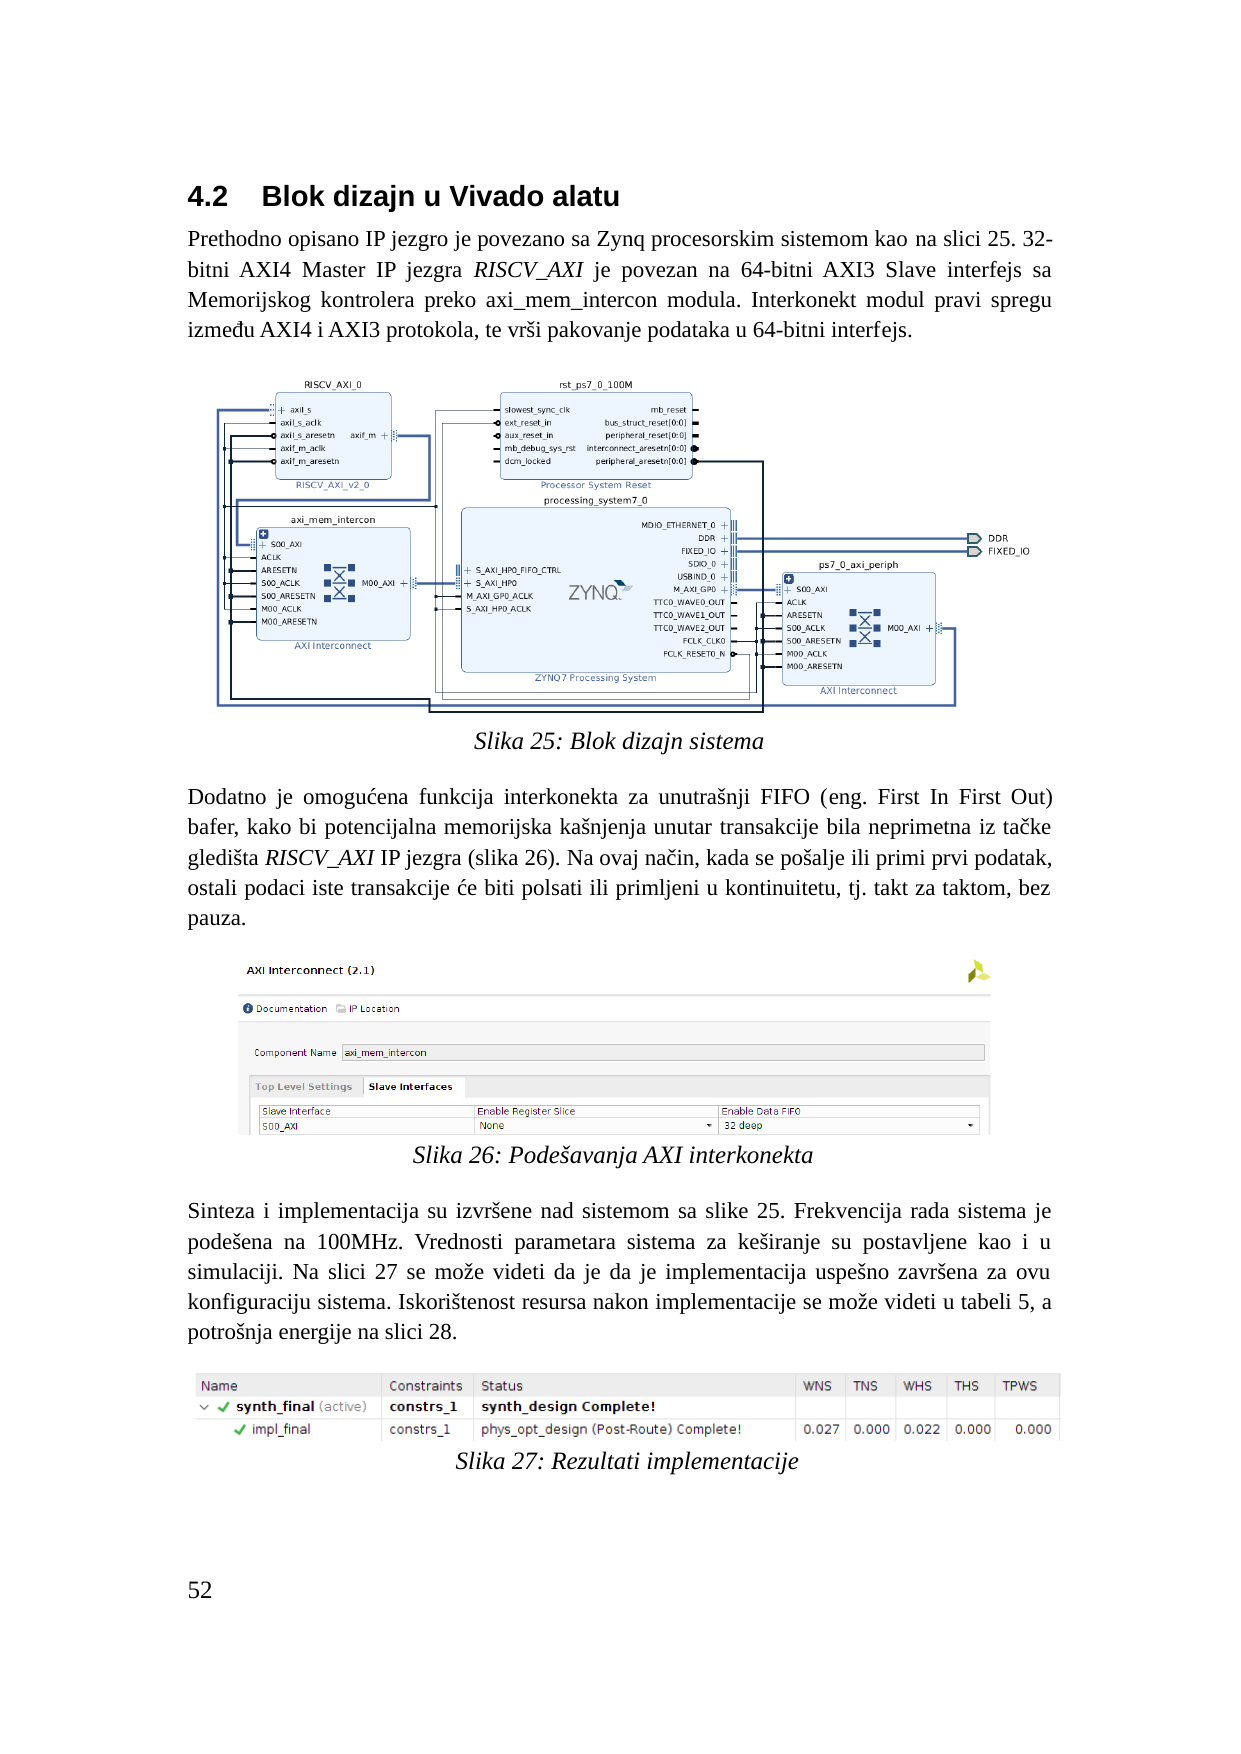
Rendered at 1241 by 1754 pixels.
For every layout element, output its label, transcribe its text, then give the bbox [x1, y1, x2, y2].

subtitle Blok dizajn u Vivado alatu [187, 179, 1053, 213]
text Slika 27: Rezultati implementacije [196, 1441, 1061, 1475]
picture [195, 1373, 1062, 1441]
text Dodatno je omogućena funkcija interkonekta za unutrašnji FIFO (eng. First In First Out) bafer, kako bi potencijalna memorijska kašnjenja unutar transakcije bila neprimetna iz tačke gledišta RISCV_AXI IP jezgra (slika 26). Na ovaj način, kada se pošalje ili primi prvi podatak, ostali podaci iste transakcije će biti polsati ili primljeni u kontinuitetu, tj. takt za taktom, bez pauza. [187, 783, 1053, 930]
picture [202, 373, 1039, 721]
text Slika 26: Podešavanja AXI interkonekta [238, 1135, 991, 1169]
text Slika 25: Blok dizajn sistema [202, 721, 1038, 754]
text Sinteza i implementacija su izvršene nad sistemom sa slike 25. Frekvencija rada sistema je podešena na 100MHz. Vrednosti parametara sistema za keširanje su postavljene kao i u simulaciji. Na slici 27 se može videti da je da je implementacija uspešno završena za ovu konfiguraciju sistema. Iskorištenost resursa nakon implementacije se može videti u tabeli 5, a potrošnja energije na slici 28. [187, 1198, 1053, 1345]
text [196, 1361, 1061, 1373]
text Prethodno opisano IP jezgro je povezano sa Zynq procesorskim sistemom kao na slici 25. 32-bitni AXI4 Master IP jezgra RISCV_AXI je povezan na 64-bitni AXI3 Slave interfejs sa Memorijskog kontrolera preko axi_mem_intercon modula. Interkonekt modul pravi spregu između AXI4 i AXI3 protokola, te vrši pakovanje podataka u 64-bitni interfejs. [187, 226, 1053, 342]
picture [238, 959, 991, 1135]
